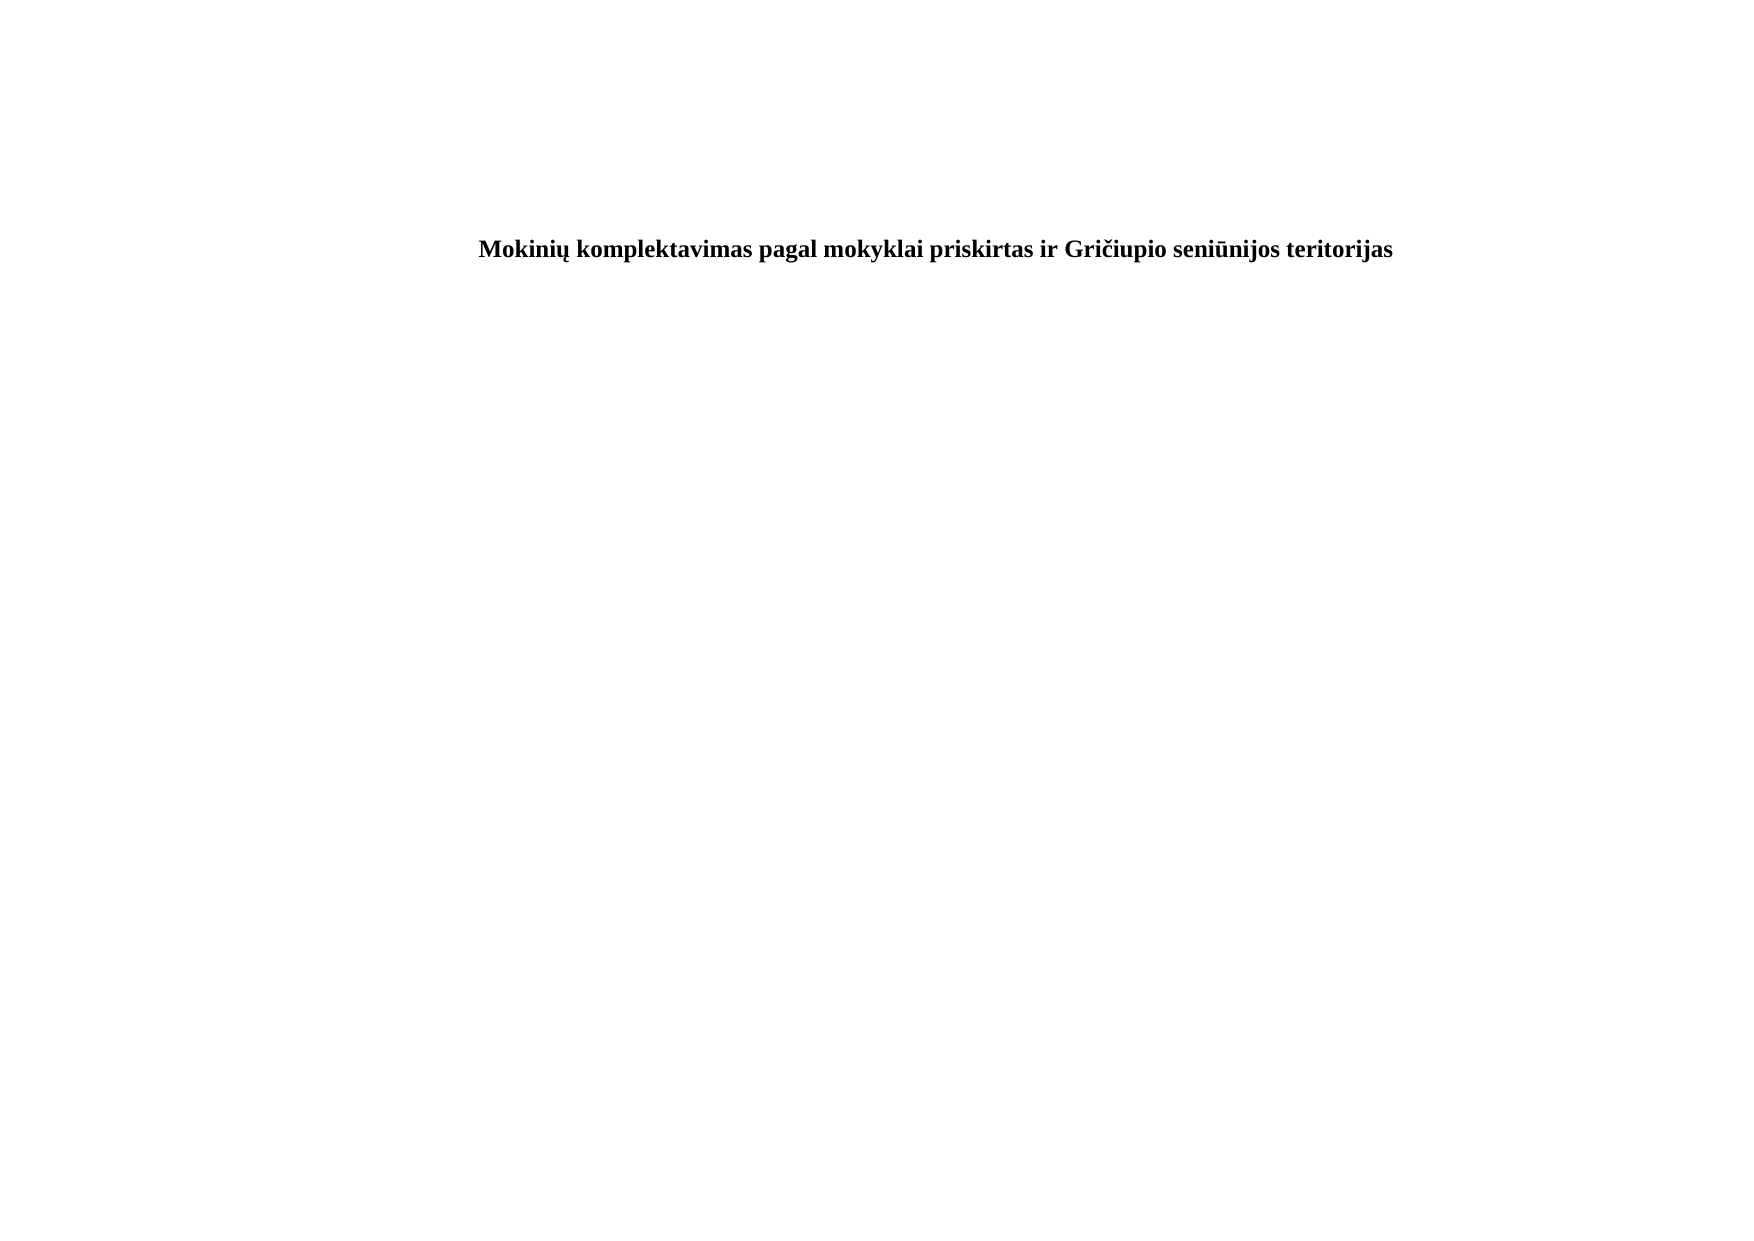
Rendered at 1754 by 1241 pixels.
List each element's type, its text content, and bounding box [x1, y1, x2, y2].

text Mokinių komplektavimas pagal mokyklai priskirtas ir Gričiupio seniūnijos teritorijas [177, 234, 1695, 263]
